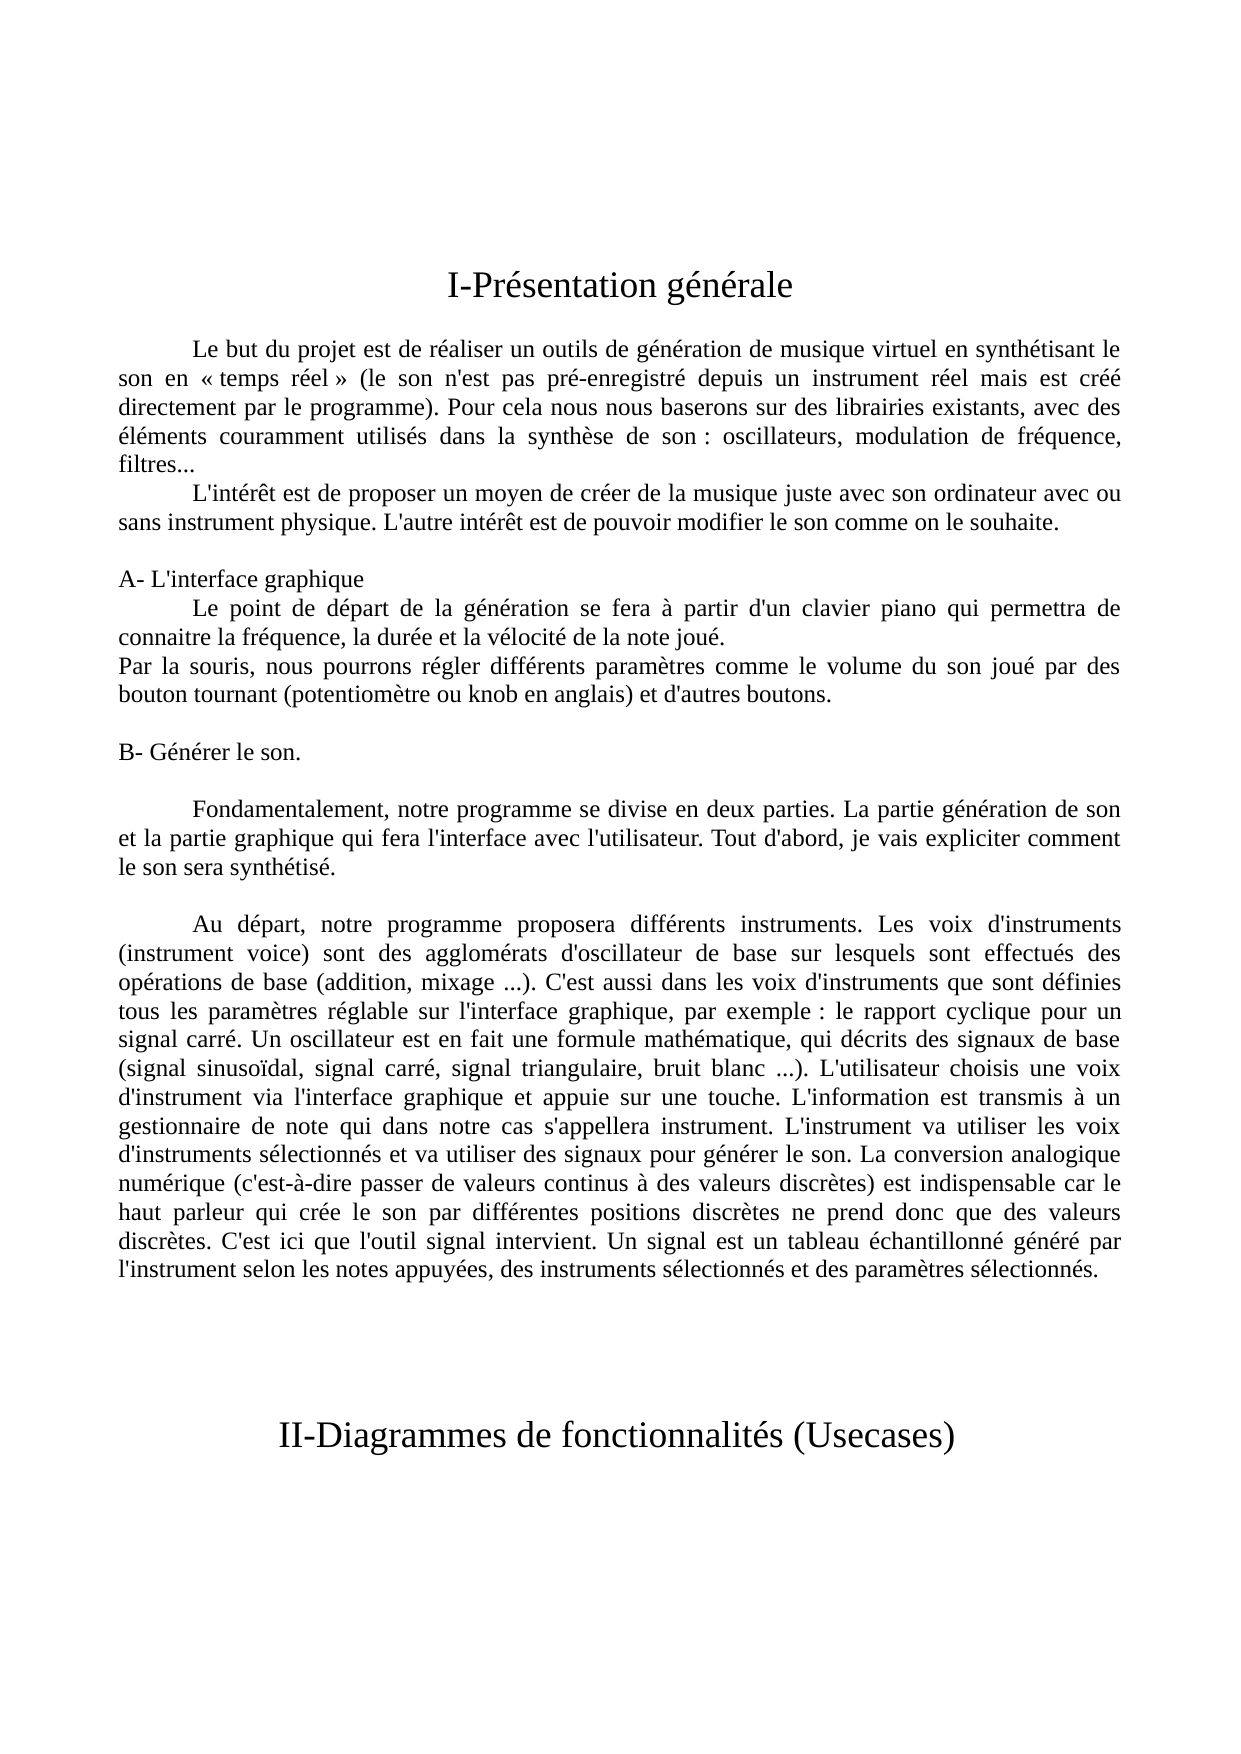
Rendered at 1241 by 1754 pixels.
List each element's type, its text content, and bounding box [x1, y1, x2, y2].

text Au départ, notre programme proposera différents instruments. Les voix d'instruments (instrument voice) sont des agglomérats d'oscillateur de base sur lesquels sont effectués des opérations de base (addition, mixage ...). C'est aussi dans les voix d'instruments que sont définies tous les paramètres réglable sur l'interface graphique, par exemple : le rapport cyclique pour un signal carré. Un oscillateur est en fait une formule mathématique, qui décrits des signaux de base (signal sinusoïdal, signal carré, signal triangulaire, bruit blanc ...). L'utilisateur choisis une voix d'instrument via l'interface graphique et appuie sur une touche. L'information est transmis à un gestionnaire de note qui dans notre cas s'appellera instrument. L'instrument va utiliser les voix d'instruments sélectionnés et va utiliser des signaux pour générer le son. La conversion analogique numérique (c'est-à-dire passer de valeurs continus à des valeurs discrètes) est indispensable car le haut parleur qui crée le son par différentes positions discrètes ne prend donc que des valeurs discrètes. C'est ici que l'outil signal intervient. Un signal est un tableau échantillonné généré par l'instrument selon les notes appuyées, des instruments sélectionnés et des paramètres sélectionnés. [118, 909, 1122, 1283]
text Le point de départ de la génération se fera à partir d'un clavier piano qui permettra de connaitre la fréquence, la durée et la vélocité de la note joué. [118, 593, 1122, 651]
text Par la souris, nous pourrons régler différents paramètres comme le volume du son joué par des bouton tournant (potentiomètre ou knob en anglais) et d'autres boutons. [118, 651, 1122, 708]
text B- Générer le son. [118, 737, 1122, 766]
text I-Présentation générale [118, 263, 1122, 306]
text L'intérêt est de proposer un moyen de créer de la musique juste avec son ordinateur avec ou sans instrument physique. L'autre intérêt est de pouvoir modifier le son comme on le souhaite. [118, 478, 1122, 536]
text A- L'interface graphique [118, 564, 1122, 593]
text Le but du projet est de réaliser un outils de génération de musique virtuel en synthétisant le son en « temps réel » (le son n'est pas pré-enregistré depuis un instrument réel mais est créé directement par le programme). Pour cela nous nous baserons sur des librairies existants, avec des éléments couramment utilisés dans la synthèse de son : oscillateurs, modulation de fréquence, filtres... [118, 334, 1122, 478]
text Fondamentalement, notre programme se divise en deux parties. La partie génération de son et la partie graphique qui fera l'interface avec l'utilisateur. Tout d'abord, je vais expliciter comment le son sera synthétisé. [118, 794, 1122, 881]
text II-Diagrammes de fonctionnalités (Usecases) [118, 1413, 1122, 1456]
